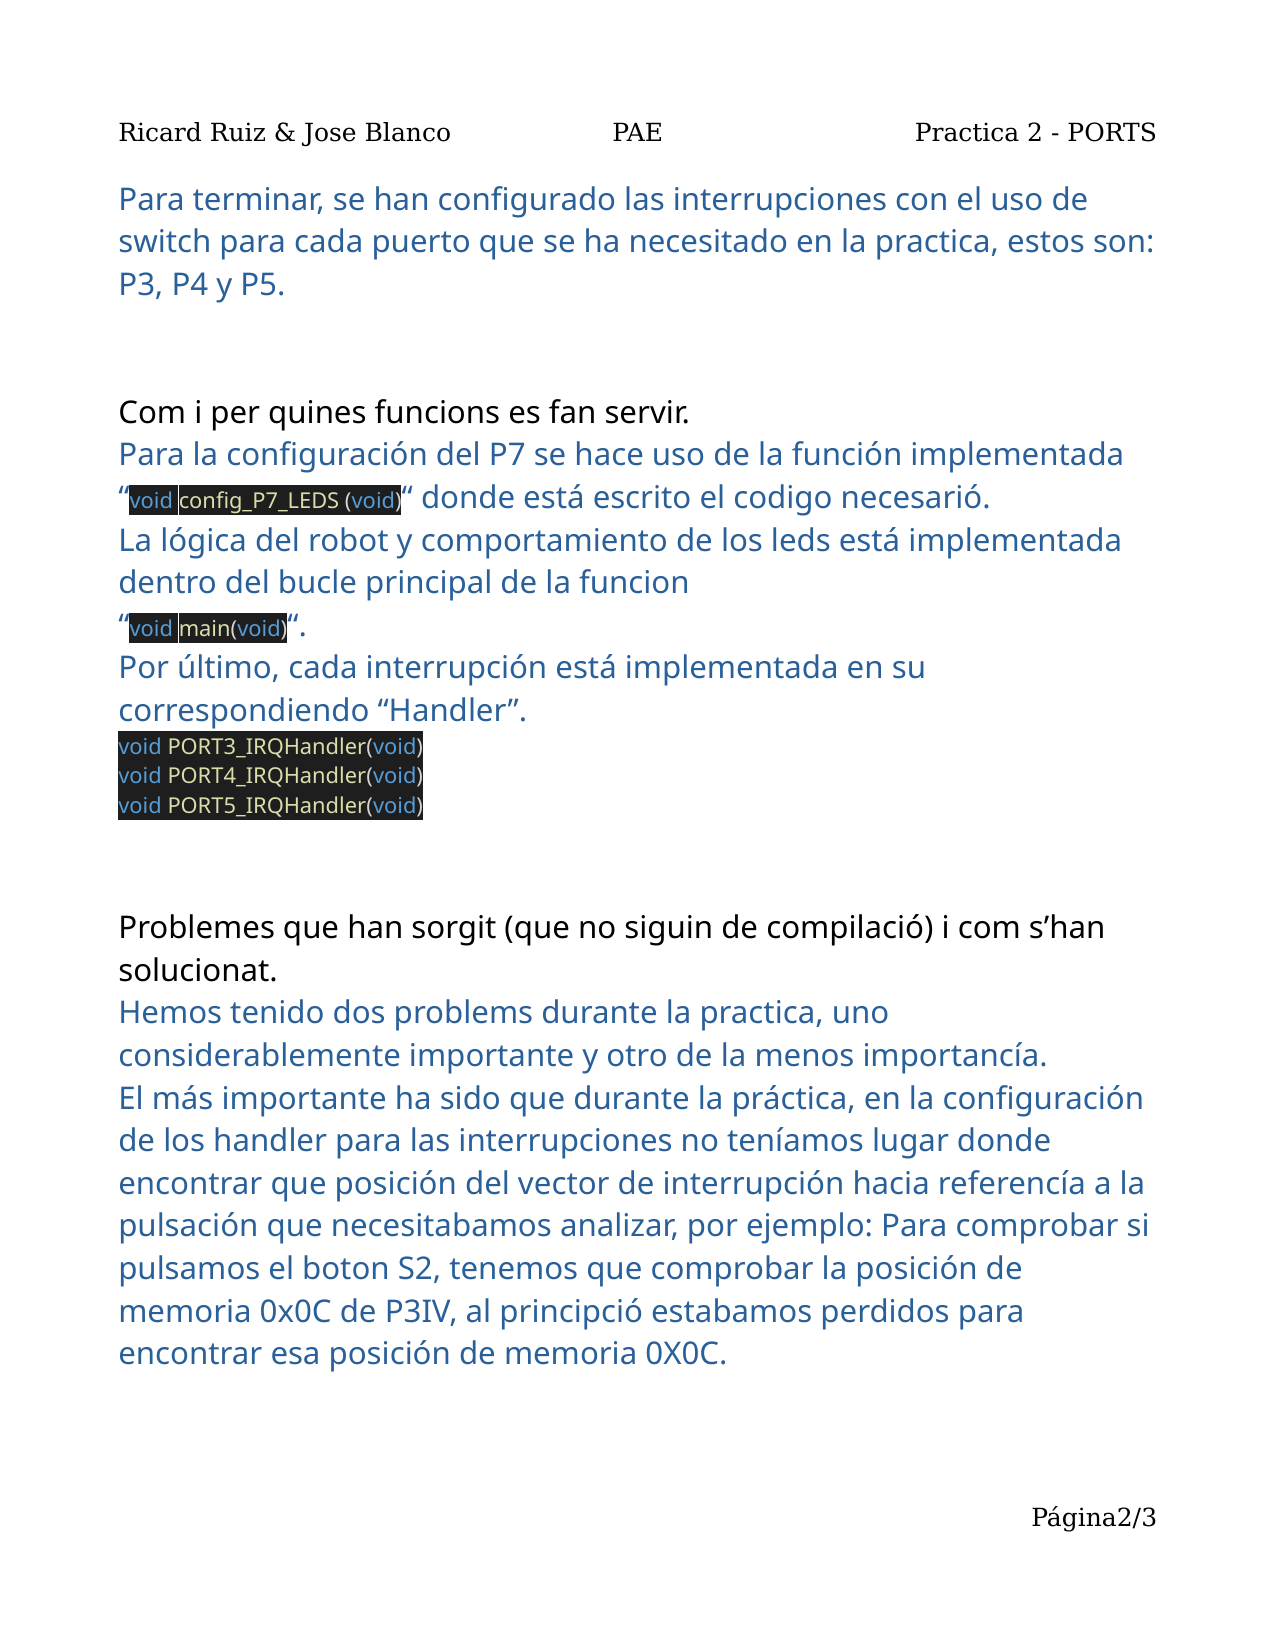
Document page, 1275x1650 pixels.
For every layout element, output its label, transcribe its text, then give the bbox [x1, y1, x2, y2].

text void PORT3_IRQHandler(void) [118, 731, 1157, 760]
text “void main(void)“. [118, 603, 1157, 645]
text Problemes que han sorgit (que no siguin de compilació) i com s’han solucionat. [118, 905, 1157, 990]
text Para terminar, se han configurado las interrupciones con el uso de switch para cada puerto que se ha necesitado en la practica, estos son: P3, P4 y P5. [118, 177, 1157, 304]
text Por último, cada interrupción está implementada en su correspondiendo “Handler”. [118, 645, 1157, 731]
text La lógica del robot y comportamiento de los leds está implementada dentro del bucle principal de la funcion [118, 518, 1157, 603]
text Para la configuración del P7 se hace uso de la función implementada “void config_P7_LEDS (void)“ donde está escrito el codigo necesarió. [118, 432, 1157, 518]
text void PORT5_IRQHandler(void) [118, 790, 1157, 820]
text Com i per quines funcions es fan servir. [118, 390, 1157, 432]
text Hemos tenido dos problems durante la practica, uno considerablemente importante y otro de la menos importancía. [118, 990, 1157, 1076]
text El más importante ha sido que durante la práctica, en la configuración de los handler para las interrupciones no teníamos lugar donde encontrar que posición del vector de interrupción hacia referencía a la pulsación que necesitabamos analizar, por ejemplo: Para comprobar si pulsamos el boton S2, tenemos que comprobar la posición de memoria 0x0C de P3IV, al principció estabamos perdidos para encontrar esa posición de memoria 0X0C. [118, 1076, 1157, 1374]
text void PORT4_IRQHandler(void) [118, 760, 1157, 790]
